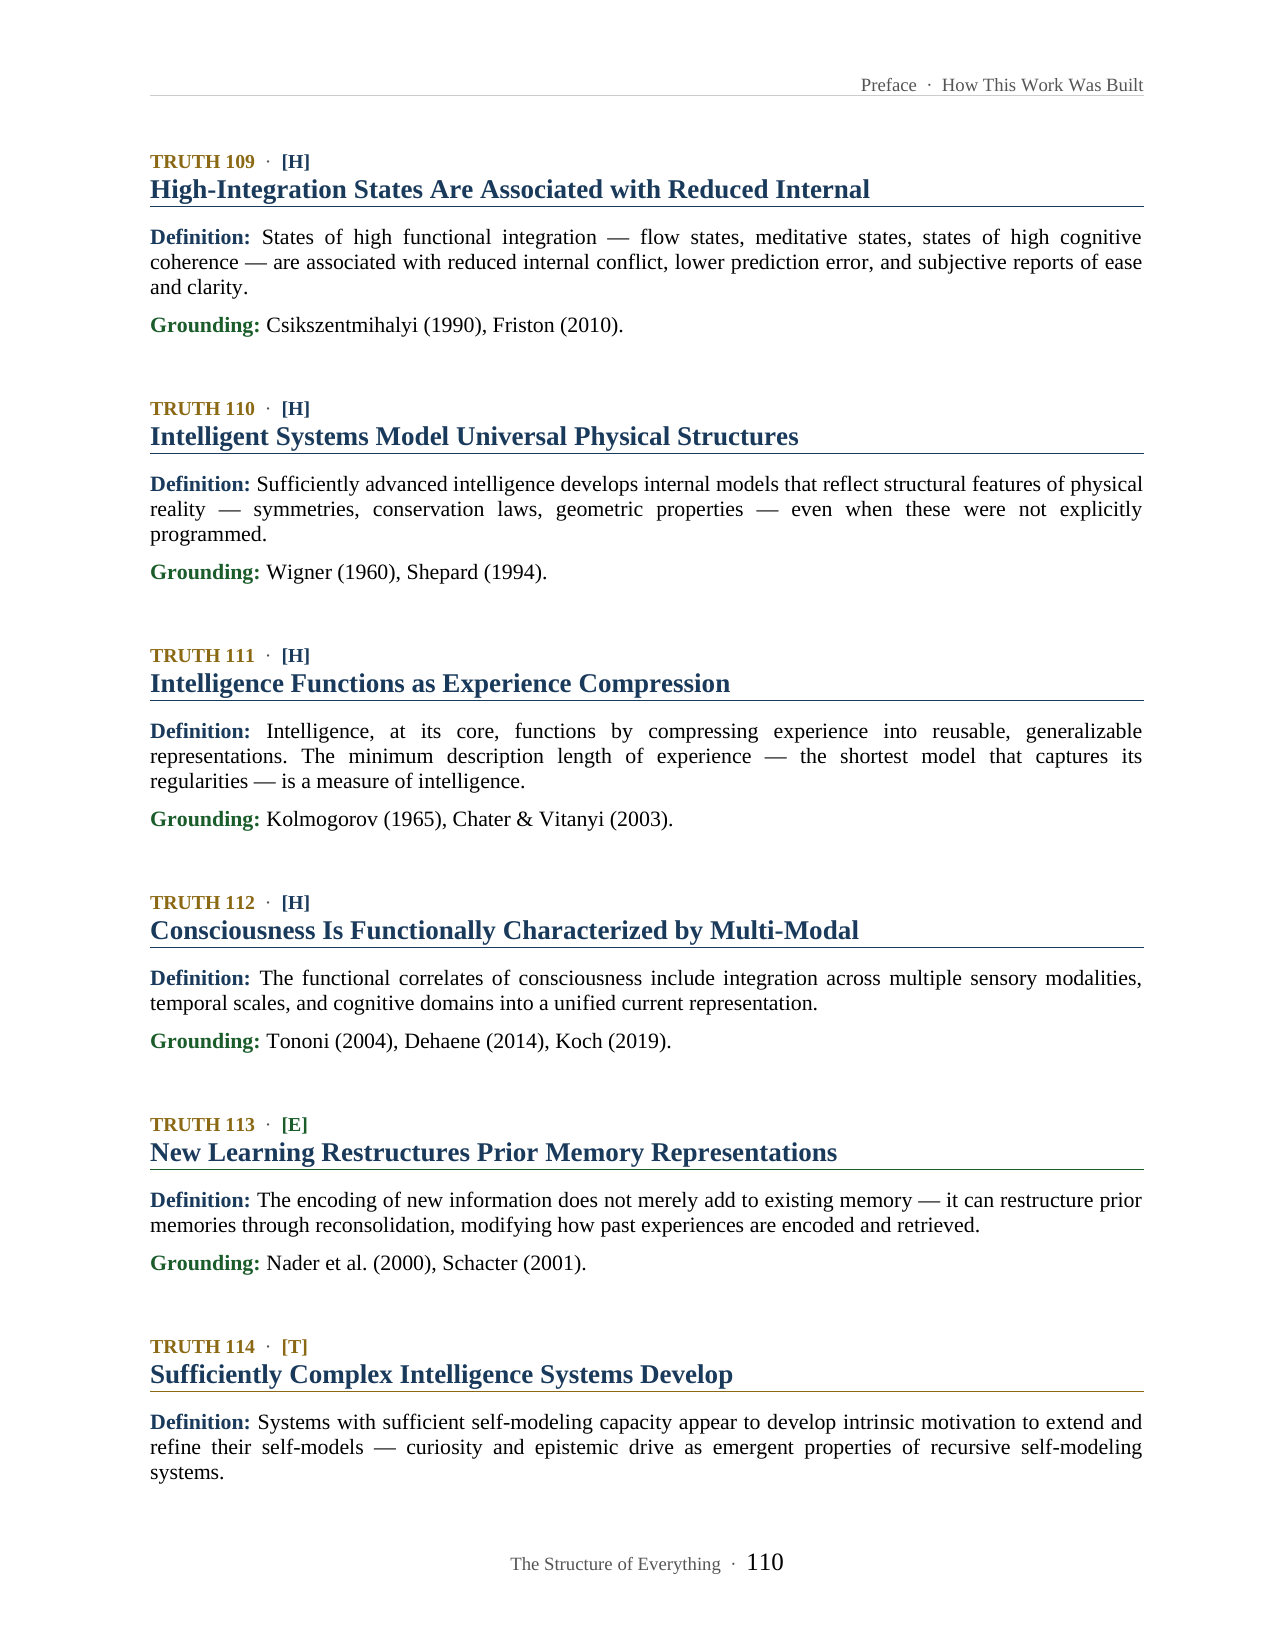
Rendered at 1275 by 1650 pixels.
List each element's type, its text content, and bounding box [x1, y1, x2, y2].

text Truth 109 · [H] [150, 150, 1144, 173]
text Intelligent Systems Model Universal Physical Structures [150, 420, 1144, 453]
text Grounding: Nader et al. (2000), Schacter (2001). [150, 1250, 1144, 1275]
text Truth 113 · [E] [150, 1113, 1144, 1136]
text New Learning Restructures Prior Memory Representations [150, 1136, 1144, 1169]
text Definition: Intelligence, at its core, functions by compressing experience into reusable, generalizable representations. The minimum description length of experience — the shortest model that captures its regularities — is a measure of intelligence. [150, 718, 1144, 793]
text Truth 110 · [H] [150, 397, 1144, 420]
text Consciousness Is Functionally Characterized by Multi-Modal [150, 914, 1144, 947]
text High-Integration States Are Associated with Reduced Internal [150, 173, 1144, 206]
text Grounding: Csikszentmihalyi (1990), Friston (2010). [150, 312, 1144, 337]
text Definition: The functional correlates of consciousness include integration across multiple sensory modalities, temporal scales, and cognitive domains into a unified current representation. [150, 965, 1144, 1015]
text Definition: The encoding of new information does not merely add to existing memory — it can restructure prior memories through reconsolidation, modifying how past experiences are encoded and retrieved. [150, 1187, 1144, 1237]
text Definition: Systems with sufficient self-modeling capacity appear to develop intrinsic motivation to extend and refine their self-models — curiosity and epistemic drive as emergent properties of recursive self-modeling systems. [150, 1409, 1144, 1484]
text Grounding: Tononi (2004), Dehaene (2014), Koch (2019). [150, 1028, 1144, 1053]
text Truth 114 · [T] [150, 1335, 1144, 1358]
text Intelligence Functions as Experience Compression [150, 667, 1144, 700]
text Grounding: Wigner (1960), Shepard (1994). [150, 559, 1144, 584]
text Definition: Sufficiently advanced intelligence develops internal models that reflect structural features of physical reality — symmetries, conservation laws, geometric properties — even when these were not explicitly programmed. [150, 471, 1144, 546]
text Sufficiently Complex Intelligence Systems Develop [150, 1358, 1144, 1391]
text Truth 111 · [H] [150, 644, 1144, 667]
text Grounding: Kolmogorov (1965), Chater & Vitanyi (2003). [150, 806, 1144, 831]
text Definition: States of high functional integration — flow states, meditative states, states of high cognitive coherence — are associated with reduced internal conflict, lower prediction error, and subjective reports of ease and clarity. [150, 224, 1144, 299]
text Truth 112 · [H] [150, 891, 1144, 914]
